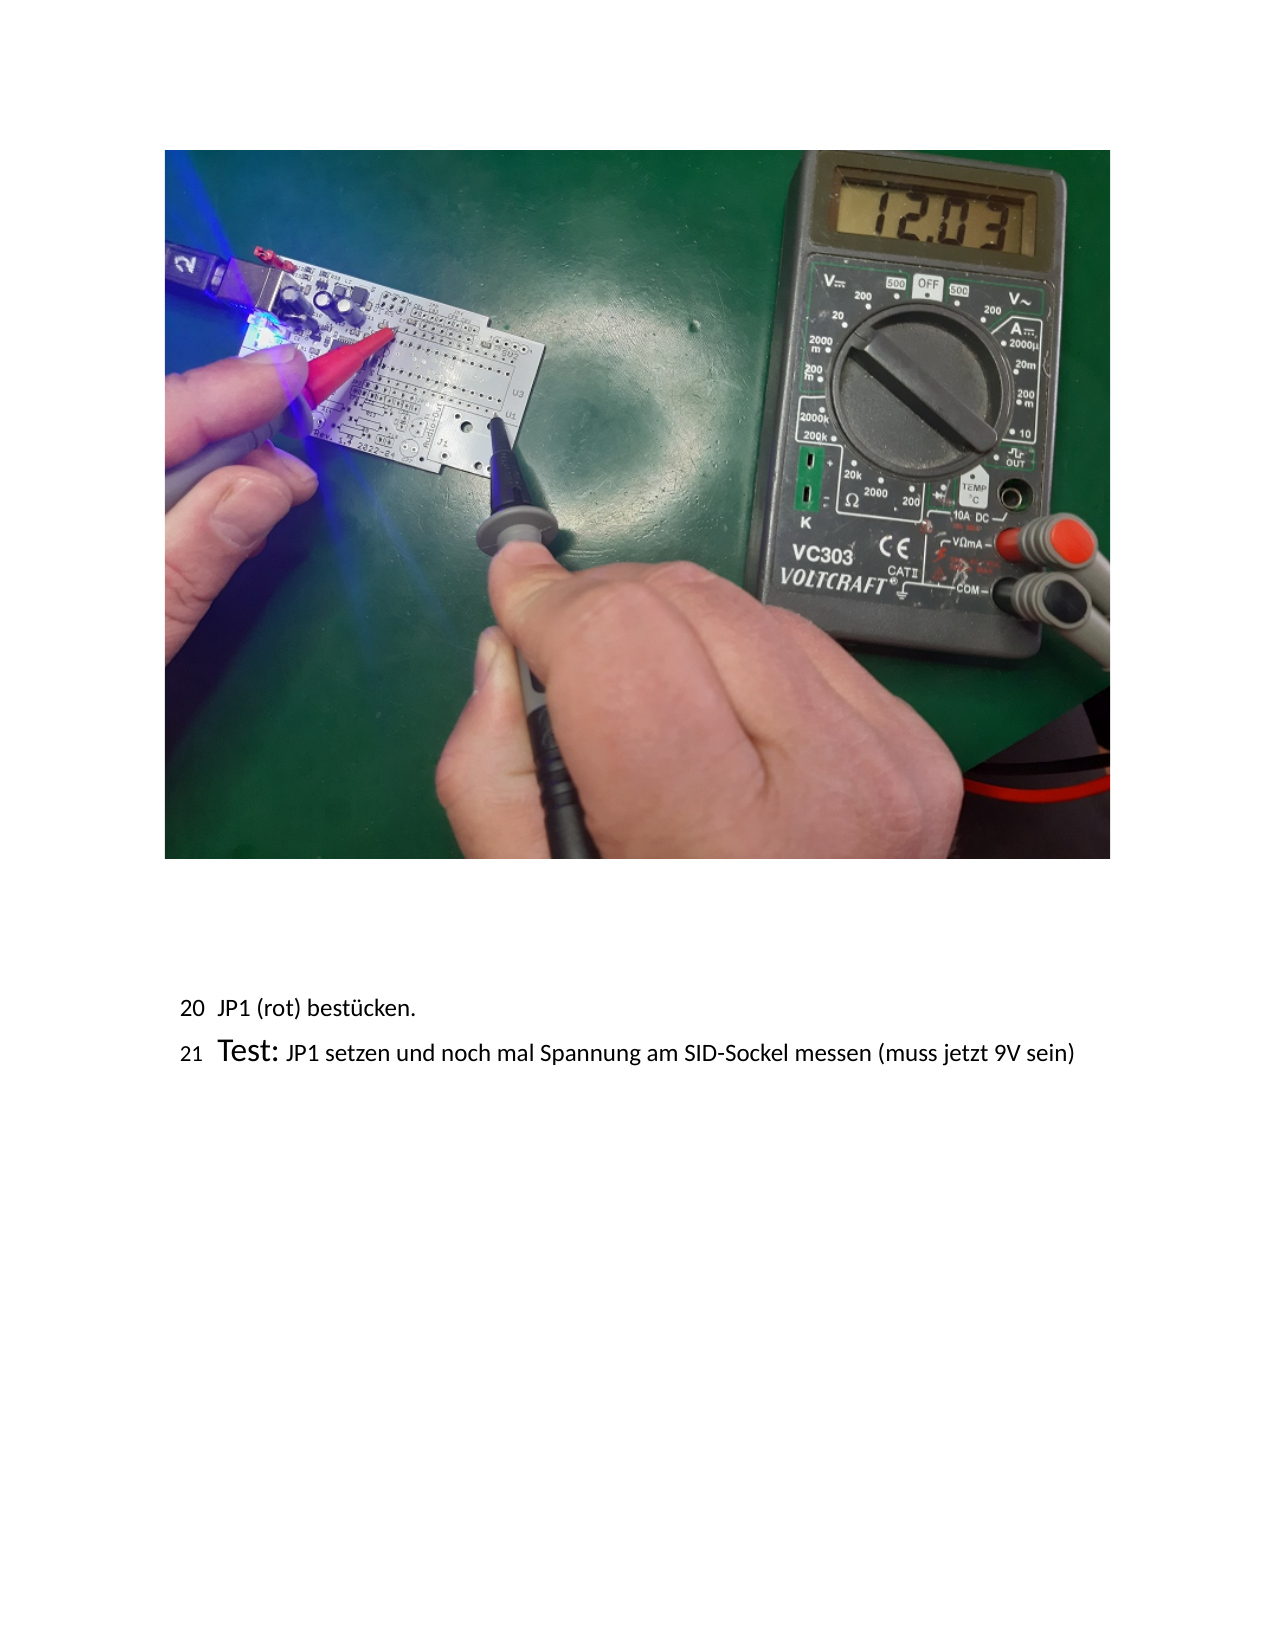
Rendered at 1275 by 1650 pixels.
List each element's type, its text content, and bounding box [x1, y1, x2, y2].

picture [164, 150, 1111, 859]
list JP1 (rot) bestücken. [179, 993, 1125, 1023]
list Test: JP1 setzen und noch mal Spannung am SID-Sockel messen (muss jetzt 9V sein) [179, 1037, 1125, 1067]
